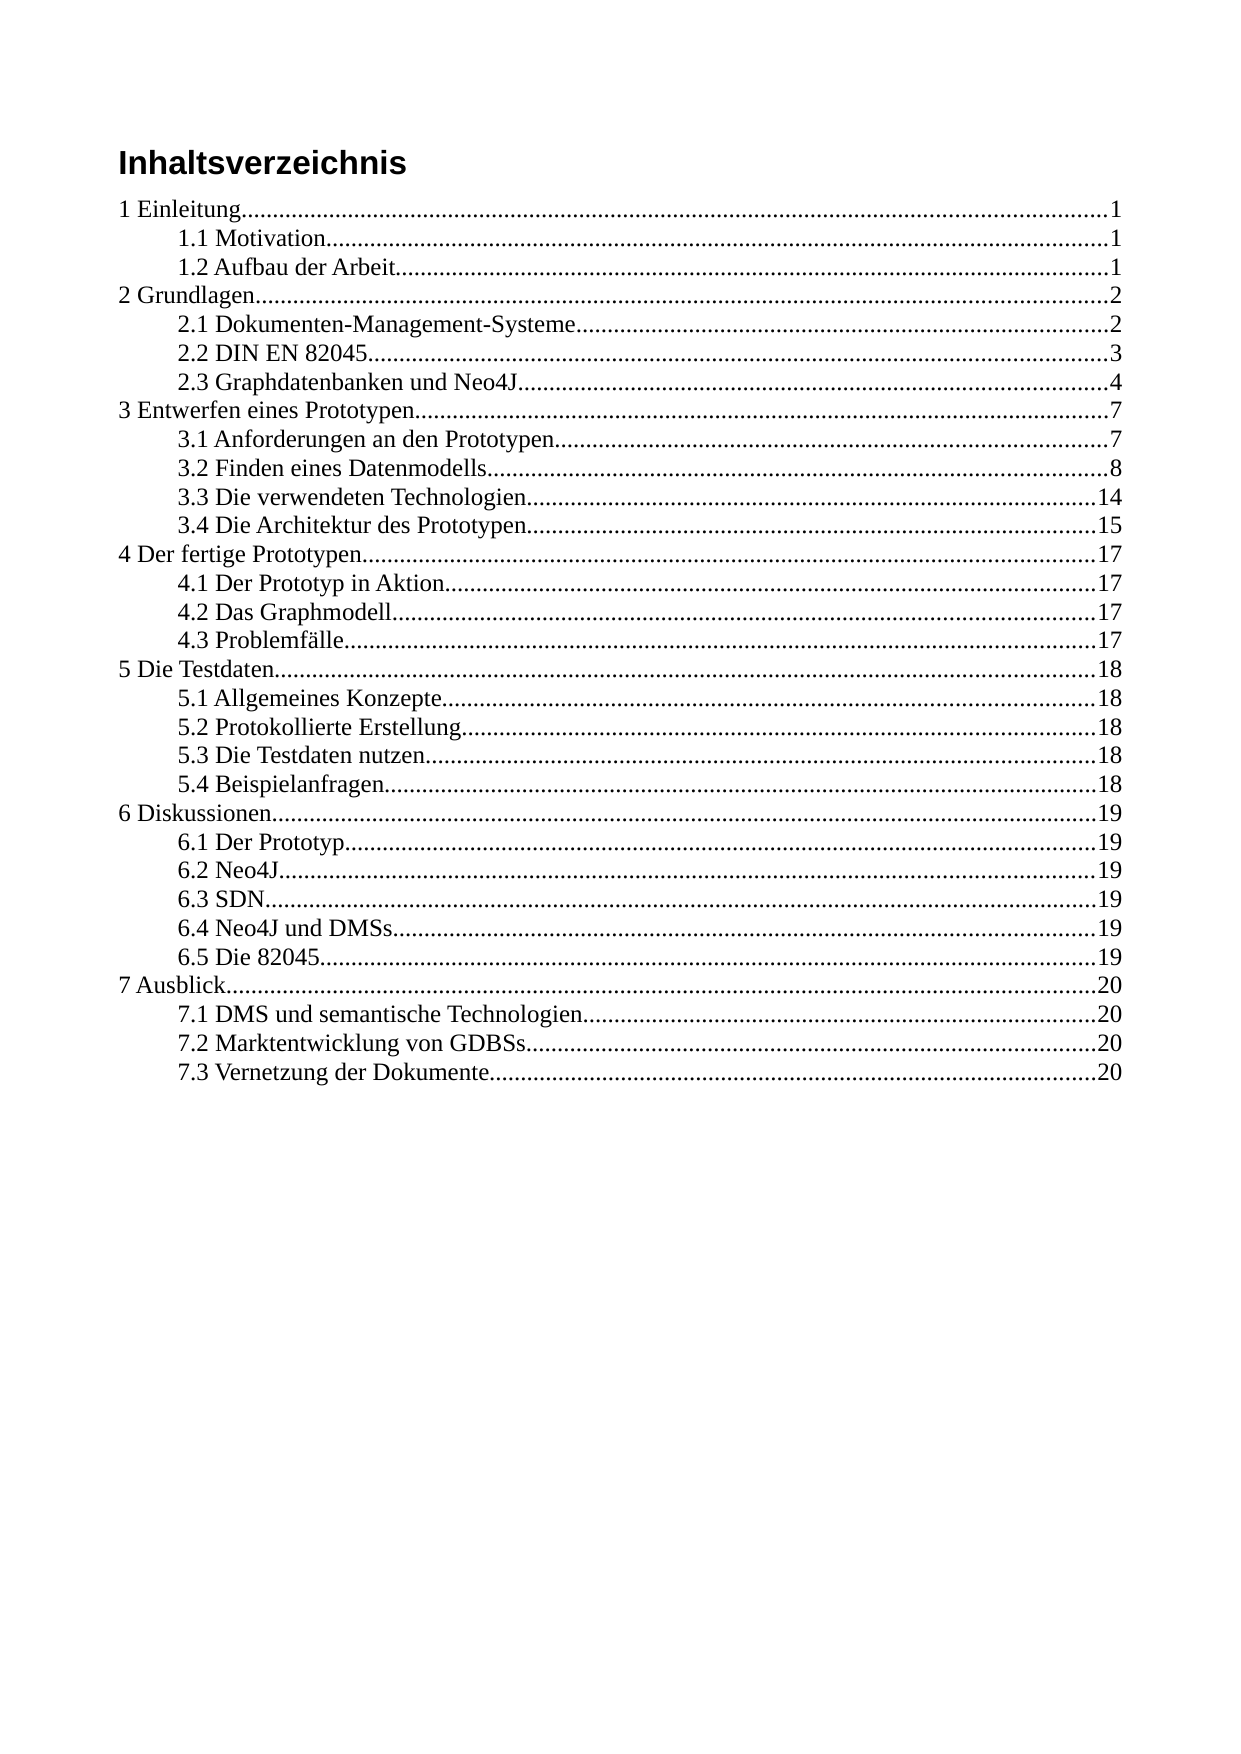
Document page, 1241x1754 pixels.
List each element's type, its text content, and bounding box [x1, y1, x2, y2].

text 5.1 Allgemeines Konzepte 18 [177, 683, 1122, 712]
text 2.1 Dokumenten-Management-Systeme 2 [177, 309, 1122, 338]
text 3 Entwerfen eines Prototypen 7 [118, 395, 1122, 424]
text 5.4 Beispielanfragen 18 [177, 769, 1122, 798]
text 6.2 Neo4J 19 [177, 855, 1122, 884]
text 4.1 Der Prototyp in Aktion 17 [177, 568, 1122, 597]
text 6.1 Der Prototyp 19 [177, 827, 1122, 855]
text 7.2 Marktentwicklung von GDBSs 20 [177, 1028, 1122, 1057]
text 2.3 Graphdatenbanken und Neo4J 4 [177, 367, 1122, 395]
text 7 Ausblick 20 [118, 970, 1122, 999]
text 3.1 Anforderungen an den Prototypen 7 [177, 424, 1122, 453]
text 4.3 Problemfälle 17 [177, 625, 1122, 654]
text 6.4 Neo4J und DMSs 19 [177, 913, 1122, 942]
text 1 Einleitung 1 [118, 194, 1122, 223]
text 7.3 Vernetzung der Dokumente 20 [177, 1057, 1122, 1085]
text 4 Der fertige Prototypen 17 [118, 539, 1122, 568]
text 3.3 Die verwendeten Technologien 14 [177, 482, 1122, 510]
text 3.4 Die Architektur des Prototypen 15 [177, 510, 1122, 539]
text 1.1 Motivation 1 [177, 223, 1122, 252]
text 2 Grundlagen 2 [118, 280, 1122, 309]
text 6 Diskussionen 19 [118, 798, 1122, 827]
subtitle Inhaltsverzeichnis [118, 143, 1122, 182]
text 5 Die Testdaten 18 [118, 654, 1122, 683]
text 6.5 Die 82045 19 [177, 942, 1122, 970]
text 5.2 Protokollierte Erstellung 18 [177, 712, 1122, 740]
text 3.2 Finden eines Datenmodells 8 [177, 453, 1122, 482]
text 5.3 Die Testdaten nutzen 18 [177, 740, 1122, 769]
text 4.2 Das Graphmodell 17 [177, 597, 1122, 625]
text 7.1 DMS und semantische Technologien 20 [177, 999, 1122, 1028]
text 2.2 DIN EN 82045 3 [177, 338, 1122, 367]
text 1.2 Aufbau der Arbeit 1 [177, 252, 1122, 280]
text 6.3 SDN 19 [177, 884, 1122, 913]
